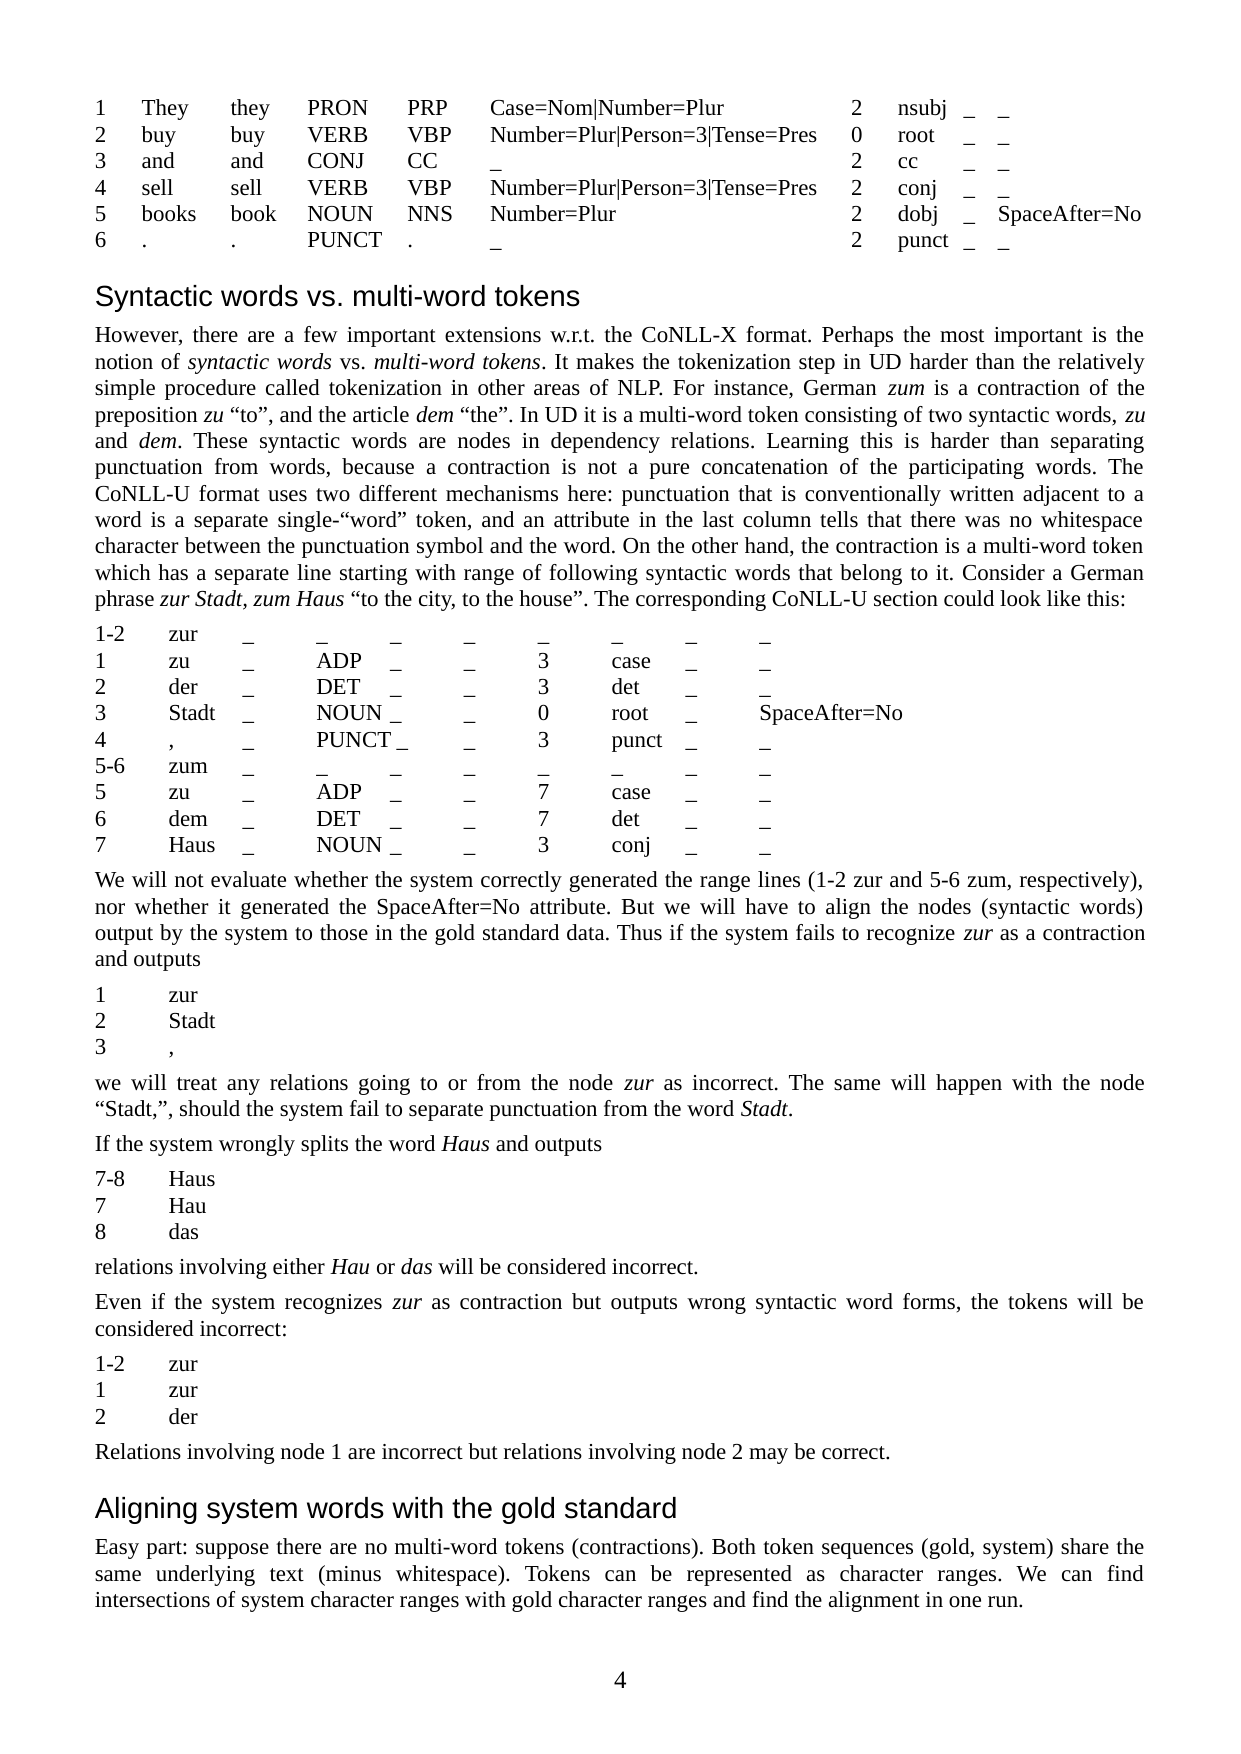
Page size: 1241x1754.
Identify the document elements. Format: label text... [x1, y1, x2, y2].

text Even if the system recognizes zur as contraction but outputs wrong syntactic word forms, the tokens will be considered incorrect: [94, 1288, 1146, 1341]
text 1 zur 2 Stadt 3 , [94, 981, 1146, 1060]
text 1 They they PRON PRP Case=Nom|Number=Plur 2 nsubj _ _ 2 buy buy VERB VBP Number=Plur|Person=3|Tense=Pres 0 root _ _ 3 and and CONJ CC _ 2 cc _ _ 4 sell sell VERB VBP Number=Plur|Person=3|Tense=Pres 2 conj _ _ 5 books book NOUN NNS Number=Plur 2 dobj _ SpaceAfter=No 6 . . PUNCT . _ 2 punct _ _ [94, 94, 1146, 253]
text 1-2 zur _ _ _ _ _ _ _ _ 1 zu _ ADP _ _ 3 case _ _ 2 der _ DET _ _ 3 det _ _ 3 Stadt _ NOUN _ _ 0 root _ SpaceAfter=No 4 , _ PUNCT _ _ 3 punct _ _ 5-6 zum _ _ _ _ _ _ _ _ 5 zu _ ADP _ _ 7 case _ _ 6 dem _ DET _ _ 7 det _ _ 7 Haus _ NOUN _ _ 3 conj _ _ [94, 620, 1146, 857]
subtitle Syntactic words vs. multi-word tokens [94, 279, 1146, 313]
text 1-2 zur 1 zur 2 der [94, 1350, 1146, 1429]
text Easy part: suppose there are no multi-word tokens (contractions). Both token sequences (gold, system) share the same underlying text (minus whitespace). Tokens can be represented as character ranges. We can find intersections of system character ranges with gold character ranges and find the alignment in one run. [94, 1533, 1146, 1612]
text However, there are a few important extensions w.r.t. the CoNLL-X format. Perhaps the most important is the notion of syntactic words vs. multi-word tokens. It makes the tokenization step in UD harder than the relatively simple procedure called tokenization in other areas of NLP. For instance, German zum is a contraction of the preposition zu “to”, and the article dem “the”. In UD it is a multi-word token consisting of two syntactic words, zu and dem. These syntactic words are nodes in dependency relations. Learning this is harder than separating punctuation from words, because a contraction is not a pure concatenation of the participating words. The CoNLL-U format uses two different mechanisms here: punctuation that is conventionally written adjacent to a word is a separate single-“word” token, and an attribute in the last column tells that there was no whitespace character between the punctuation symbol and the word. On the other hand, the contraction is a multi-word token which has a separate line starting with range of following syntactic words that belong to it. Consider a German phrase zur Stadt, zum Haus “to the city, to the house”. The corresponding CoNLL-U section could look like this: [94, 322, 1146, 611]
text we will treat any relations going to or from the node zur as incorrect. The same will happen with the node “Stadt,”, should the system fail to separate punctuation from the word Stadt. [94, 1068, 1146, 1121]
subtitle Aligning system words with the gold standard [94, 1491, 1146, 1524]
text We will not evaluate whether the system correctly generated the range lines (1-2 zur and 5-6 zum, respectively), nor whether it generated the SpaceAfter=No attribute. But we will have to align the nodes (syntactic words) output by the system to those in the gold standard data. Thus if the system fails to recognize zur as a contraction and outputs [94, 866, 1146, 972]
text 7-8 Haus 7 Hau 8 das [94, 1165, 1146, 1244]
text Relations involving node 1 are incorrect but relations involving node 2 may be correct. [94, 1438, 1146, 1464]
text If the system wrongly splits the word Haus and outputs [94, 1130, 1146, 1156]
text relations involving either Hau or das will be considered incorrect. [94, 1253, 1146, 1279]
